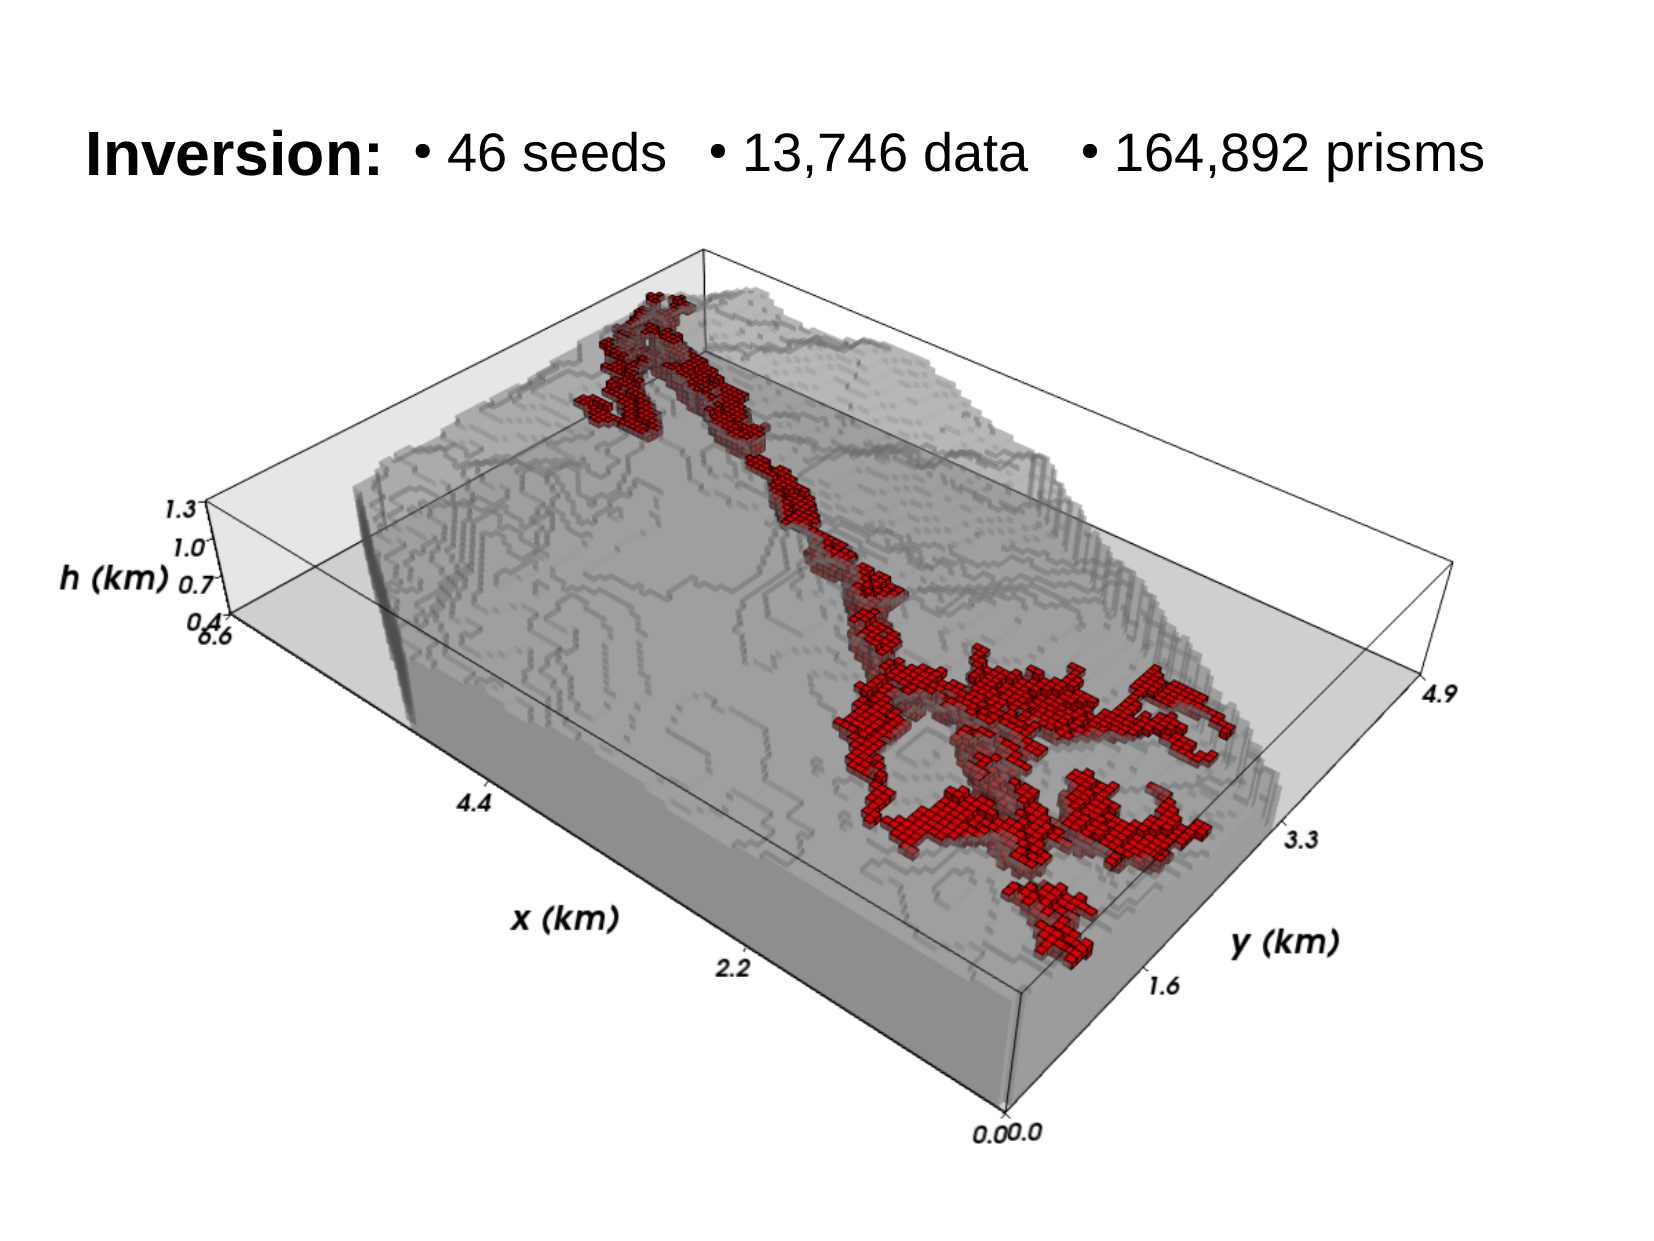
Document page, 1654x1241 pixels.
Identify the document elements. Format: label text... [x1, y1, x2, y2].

text_box Inversion: [71, 77, 399, 190]
text_box 164,892 prisms [1065, 84, 1499, 193]
text_box 13,746 data [693, 84, 1037, 193]
text_box 46 seeds [398, 84, 683, 193]
picture [0, 193, 1653, 1215]
